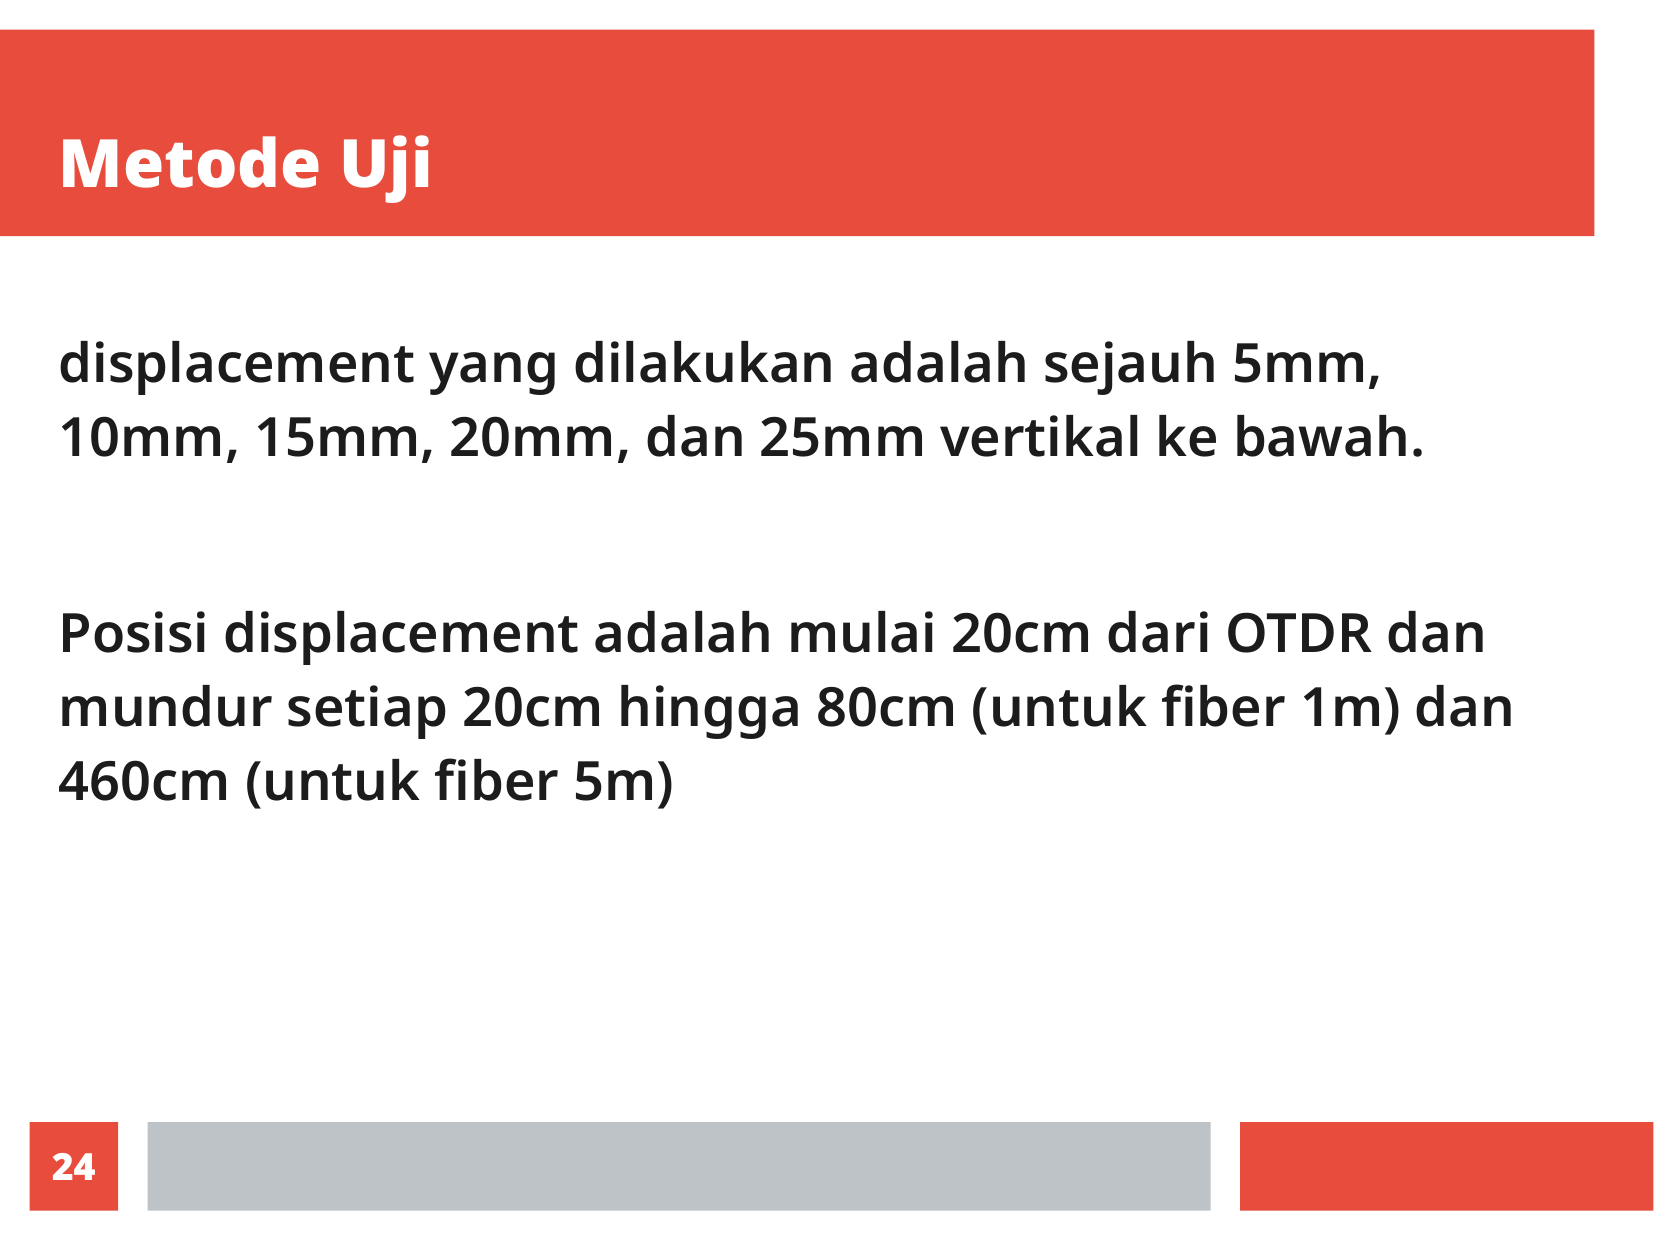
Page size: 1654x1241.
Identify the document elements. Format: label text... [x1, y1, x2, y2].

title Metode Uji [59, 59, 1595, 207]
list displacement yang dilakukan adalah sejauh 5mm, 10mm, 15mm, 20mm, dan 25mm vertikal ke bawah. Posisi displacement adalah mulai 20cm dari OTDR dan mundur setiap 20cm hingga 80cm (untuk fiber 1m) dan 460cm (untuk fiber 5m) [59, 324, 1565, 1093]
